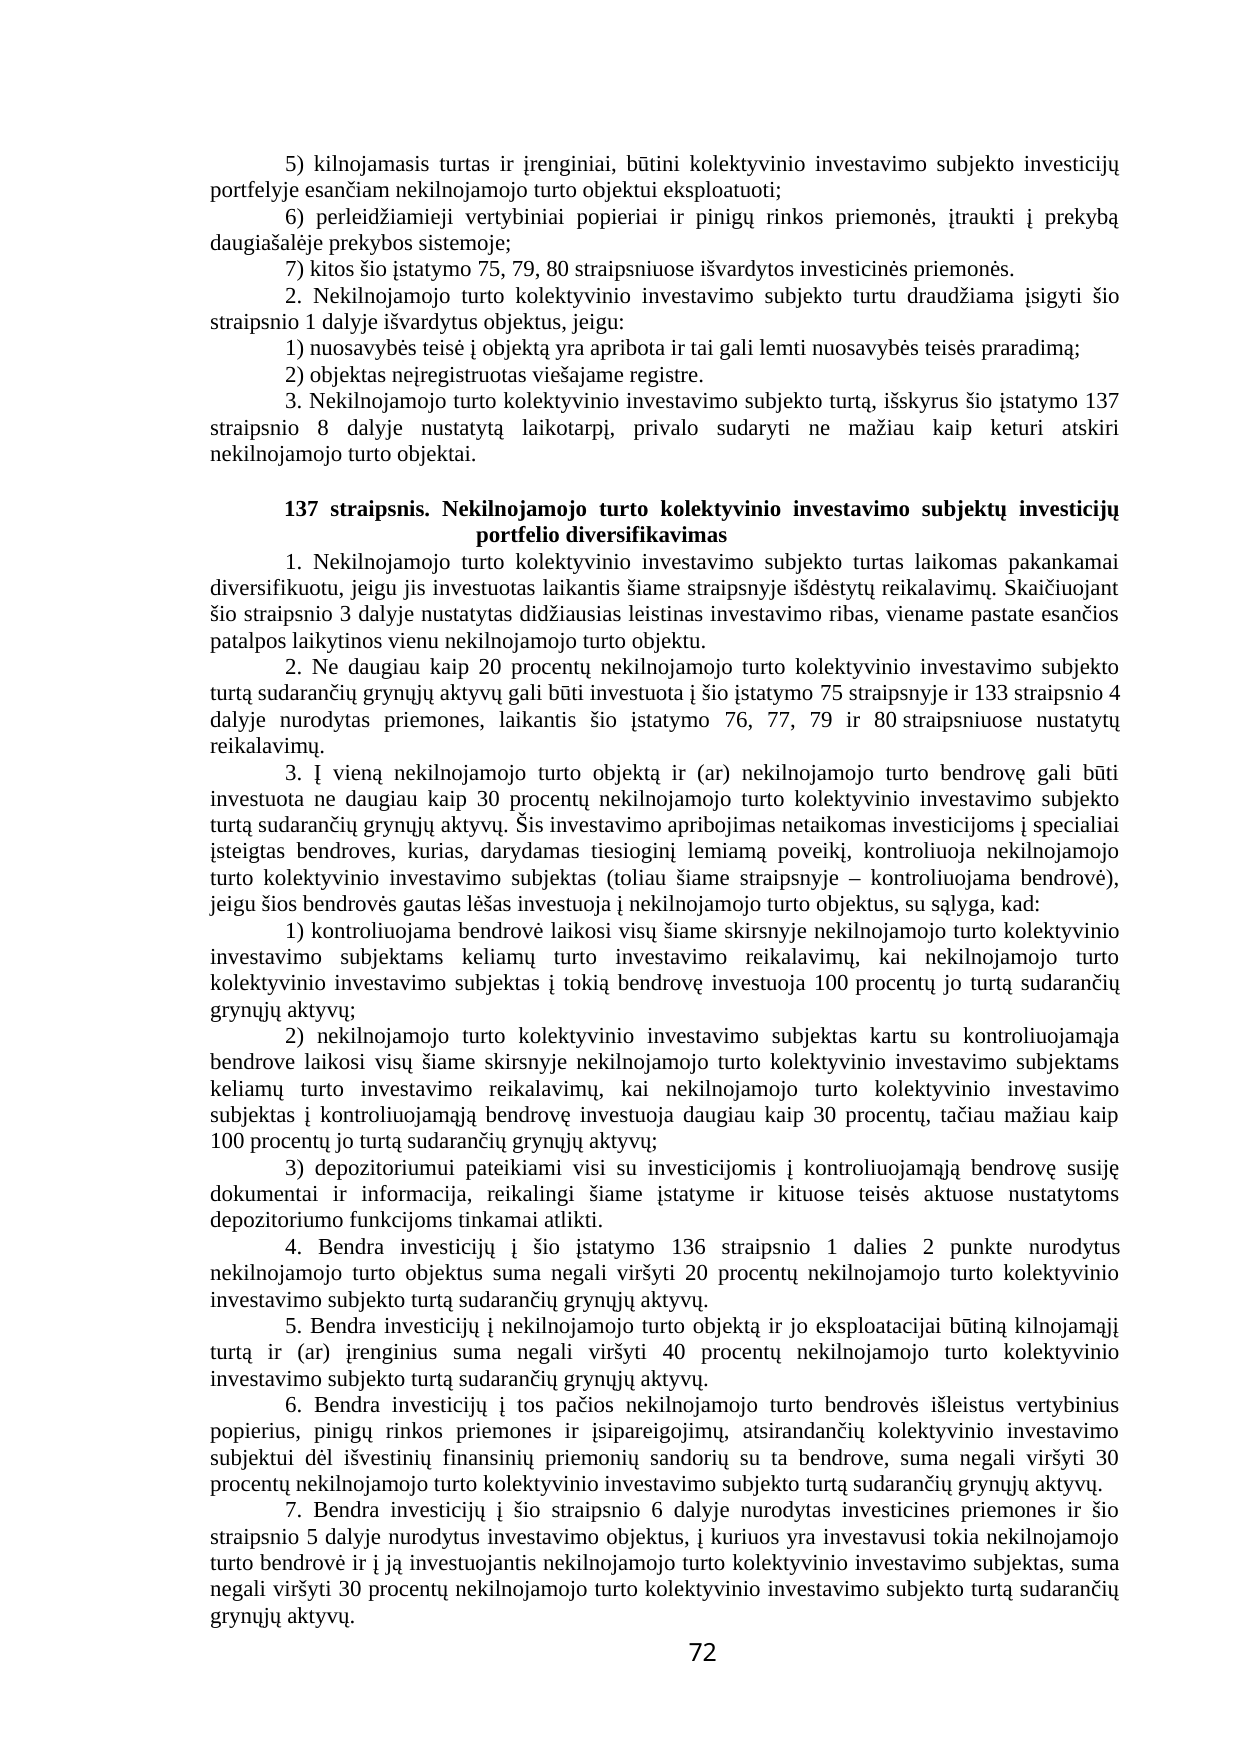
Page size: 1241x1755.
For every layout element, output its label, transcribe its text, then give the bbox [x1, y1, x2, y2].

text 7) kitos šio įstatymo 75, 79, 80 straipsniuose išvardytos investicinės priemonės. [210, 255, 1120, 282]
text 3. Į vieną nekilnojamojo turto objektą ir (ar) nekilnojamojo turto bendrovę gali būti investuota ne daugiau kaip 30 procentų nekilnojamojo turto kolektyvinio investavimo subjekto turtą sudarančių grynųjų aktyvų. Šis investavimo apribojimas netaikomas investicijoms į specialiai įsteigtas bendroves, kurias, darydamas tiesioginį lemiamą poveikį, kontroliuoja nekilnojamojo turto kolektyvinio investavimo subjektas (toliau šiame straipsnyje – kontroliuojama bendrovė), jeigu šios bendrovės gautas lėšas investuoja į nekilnojamojo turto objektus, su sąlyga, kad: [210, 758, 1120, 917]
text 4. Bendra investicijų į šio įstatymo 136 straipsnio 1 dalies 2 punkte nurodytus nekilnojamojo turto objektus suma negali viršyti 20 procentų nekilnojamojo turto kolektyvinio investavimo subjekto turtą sudarančių grynųjų aktyvų. [210, 1233, 1120, 1312]
text 7. Bendra investicijų į šio straipsnio 6 dalyje nurodytas investicines priemones ir šio straipsnio 5 dalyje nurodytus investavimo objektus, į kuriuos yra investavusi tokia nekilnojamojo turto bendrovė ir į ją investuojantis nekilnojamojo turto kolektyvinio investavimo subjektas, suma negali viršyti 30 procentų nekilnojamojo turto kolektyvinio investavimo subjekto turtą sudarančių grynųjų aktyvų. [210, 1496, 1120, 1628]
text 5) kilnojamasis turtas ir įrenginiai, būtini kolektyvinio investavimo subjekto investicijų portfelyje esančiam nekilnojamojo turto objektui eksploatuoti; [210, 150, 1120, 203]
text 1) kontroliuojama bendrovė laikosi visų šiame skirsnyje nekilnojamojo turto kolektyvinio investavimo subjektams keliamų turto investavimo reikalavimų, kai nekilnojamojo turto kolektyvinio investavimo subjektas į tokią bendrovę investuoja 100 procentų jo turtą sudarančių grynųjų aktyvų; [210, 917, 1120, 1022]
text 3) depozitoriumui pateikiami visi su investicijomis į kontroliuojamąją bendrovę susiję dokumentai ir informacija, reikalingi šiame įstatyme ir kituose teisės aktuose nustatytoms depozitoriumo funkcijoms tinkamai atlikti. [210, 1154, 1120, 1233]
text 5. Bendra investicijų į nekilnojamojo turto objektą ir jo eksploatacijai būtiną kilnojamąjį turtą ir (ar) įrenginius suma negali viršyti 40 procentų nekilnojamojo turto kolektyvinio investavimo subjekto turtą sudarančių grynųjų aktyvų. [210, 1312, 1120, 1391]
text 1) nuosavybės teisė į objektą yra apribota ir tai gali lemti nuosavybės teisės praradimą; [210, 334, 1120, 361]
text 137 straipsnis. Nekilnojamojo turto kolektyvinio investavimo subjektų investicijų portfelio diversifikavimas [284, 495, 1120, 548]
text 6. Bendra investicijų į tos pačios nekilnojamojo turto bendrovės išleistus vertybinius popierius, pinigų rinkos priemones ir įsipareigojimų, atsirandančių kolektyvinio investavimo subjektui dėl išvestinių finansinių priemonių sandorių su ta bendrove, suma negali viršyti 30 procentų nekilnojamojo turto kolektyvinio investavimo subjekto turtą sudarančių grynųjų aktyvų. [210, 1391, 1120, 1496]
text 2) objektas neįregistruotas viešajame registre. [210, 361, 1120, 387]
text 2. Nekilnojamojo turto kolektyvinio investavimo subjekto turtu draudžiama įsigyti šio straipsnio 1 dalyje išvardytus objektus, jeigu: [210, 282, 1120, 334]
text 6) perleidžiamieji vertybiniai popieriai ir pinigų rinkos priemonės, įtraukti į prekybą daugiašalėje prekybos sistemoje; [210, 203, 1120, 255]
text 1. Nekilnojamojo turto kolektyvinio investavimo subjekto turtas laikomas pakankamai diversifikuotu, jeigu jis investuotas laikantis šiame straipsnyje išdėstytų reikalavimų. Skaičiuojant šio straipsnio 3 dalyje nustatytas didžiausias leistinas investavimo ribas, viename pastate esančios patalpos laikytinos vienu nekilnojamojo turto objektu. [210, 548, 1120, 653]
text 2. Ne daugiau kaip 20 procentų nekilnojamojo turto kolektyvinio investavimo subjekto turtą sudarančių grynųjų aktyvų gali būti investuota į šio įstatymo 75 straipsnyje ir 133 straipsnio 4 dalyje nurodytas priemones, laikantis šio įstatymo 76, 77, 79 ir 80 straipsniuose nustatytų reikalavimų. [210, 653, 1120, 758]
text 2) nekilnojamojo turto kolektyvinio investavimo subjektas kartu su kontroliuojamąja bendrove laikosi visų šiame skirsnyje nekilnojamojo turto kolektyvinio investavimo subjektams keliamų turto investavimo reikalavimų, kai nekilnojamojo turto kolektyvinio investavimo subjektas į kontroliuojamąją bendrovę investuoja daugiau kaip 30 procentų, tačiau mažiau kaip 100 procentų jo turtą sudarančių grynųjų aktyvų; [210, 1022, 1120, 1154]
text 3. Nekilnojamojo turto kolektyvinio investavimo subjekto turtą, išskyrus šio įstatymo 137 straipsnio 8 dalyje nustatytą laikotarpį, privalo sudaryti ne mažiau kaip keturi atskiri nekilnojamojo turto objektai. [210, 387, 1120, 466]
